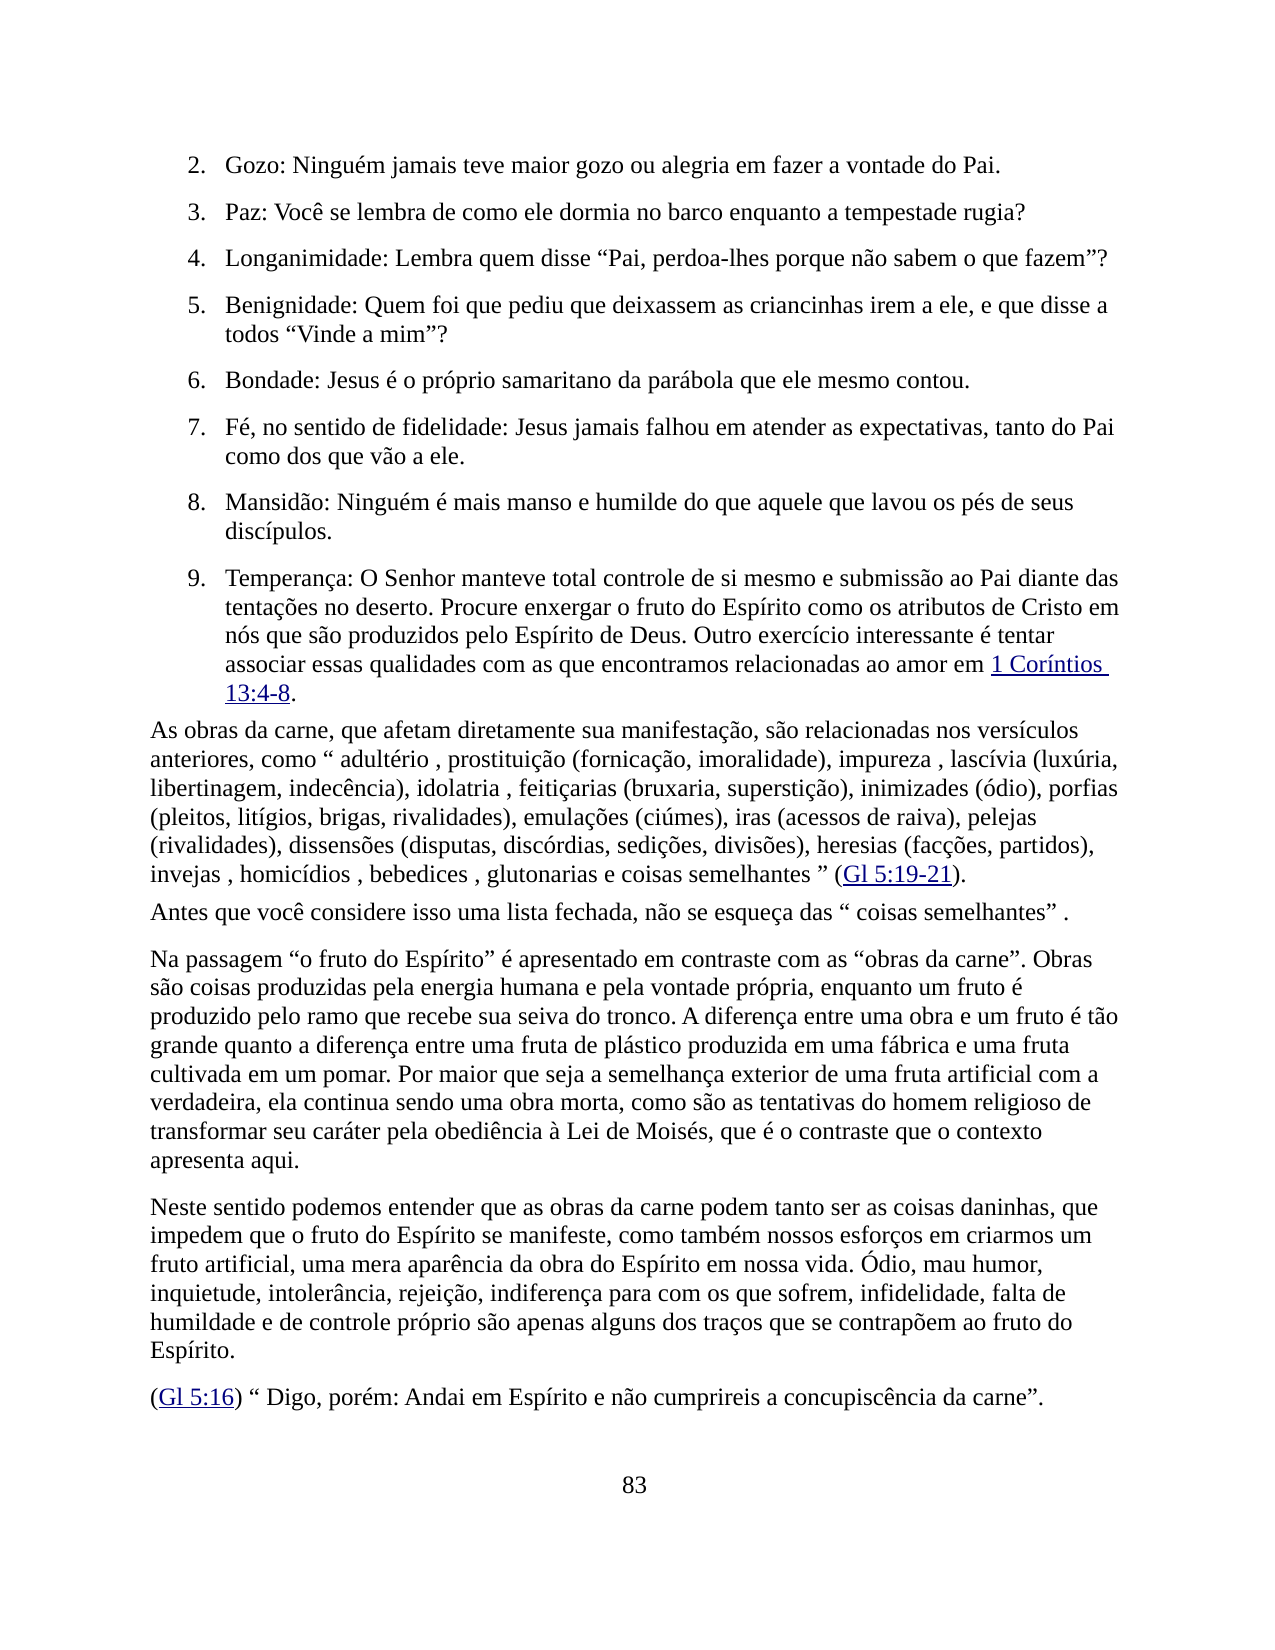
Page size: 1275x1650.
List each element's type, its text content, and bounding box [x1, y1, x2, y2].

list Paz: Você se lembra de como ele dormia no barco enquanto a tempestade rugia? [187, 197, 1125, 225]
list Temperança: O Senhor manteve total controle de si mesmo e submissão ao Pai diante das tentações no deserto. Procure enxergar o fruto do Espírito como os atributos de Cristo em nós que são produzidos pelo Espírito de Deus. Outro exercício interessante é tentar associar essas qualidades com as que encontramos relacionadas ao amor em 1 Coríntios 13:4-8. [187, 563, 1125, 707]
list Fé, no sentido de fidelidade: Jesus jamais falhou em atender as expectativas, tanto do Pai como dos que vão a ele. [187, 412, 1125, 469]
text Neste sentido podemos entender que as obras da carne podem tanto ser as coisas daninhas, que impedem que o fruto do Espírito se manifeste, como também nossos esforços em criarmos um fruto artificial, uma mera aparência da obra do Espírito em nossa vida. Ódio, mau humor, inquietude, intolerância, rejeição, indiferença para com os que sofrem, infidelidade, falta de humildade e de controle próprio são apenas alguns dos traços que se contrapõem ao fruto do Espírito. [150, 1192, 1125, 1364]
list Benignidade: Quem foi que pediu que deixassem as criancinhas irem a ele, e que disse a todos “Vinde a mim”? [187, 290, 1125, 347]
list Bondade: Jesus é o próprio samaritano da parábola que ele mesmo contou. [187, 365, 1125, 394]
text Antes que você considere isso uma lista fechada, não se esqueça das “ coisas semelhantes” . [150, 897, 1125, 926]
text As obras da carne, que afetam diretamente sua manifestação, são relacionadas nos versículos anteriores, como “ adultério , prostituição (fornicação, imoralidade), impureza , lascívia (luxúria, libertinagem, indecência), idolatria , feitiçarias (bruxaria, superstição), inimizades (ódio), porfias (pleitos, litígios, brigas, rivalidades), emulações (ciúmes), iras (acessos de raiva), pelejas (rivalidades), dissensões (disputas, discórdias, sedições, divisões), heresias (facções, partidos), invejas , homicídios , bebedices , glutonarias e coisas semelhantes ” (Gl 5:19-21). [150, 716, 1125, 888]
list Gozo: Ninguém jamais teve maior gozo ou alegria em fazer a vontade do Pai. [187, 150, 1125, 179]
text (Gl 5:16) “ Digo, porém: Andai em Espírito e não cumprireis a concupiscência da carne”. [150, 1382, 1125, 1411]
list Mansidão: Ninguém é mais manso e humilde do que aquele que lavou os pés de seus discípulos. [187, 487, 1125, 545]
list Longanimidade: Lembra quem disse “Pai, perdoa-lhes porque não sabem o que fazem”? [187, 243, 1125, 272]
text Na passagem “o fruto do Espírito” é apresentado em contraste com as “obras da carne”. Obras são coisas produzidas pela energia humana e pela vontade própria, enquanto um fruto é produzido pelo ramo que recebe sua seiva do tronco. A diferença entre uma obra e um fruto é tão grande quanto a diferença entre uma fruta de plástico produzida em uma fábrica e uma fruta cultivada em um pomar. Por maior que seja a semelhança exterior de uma fruta artificial com a verdadeira, ela continua sendo uma obra morta, como são as tentativas do homem religioso de transformar seu caráter pela obediência à Lei de Moisés, que é o contraste que o contexto apresenta aqui. [150, 944, 1125, 1174]
